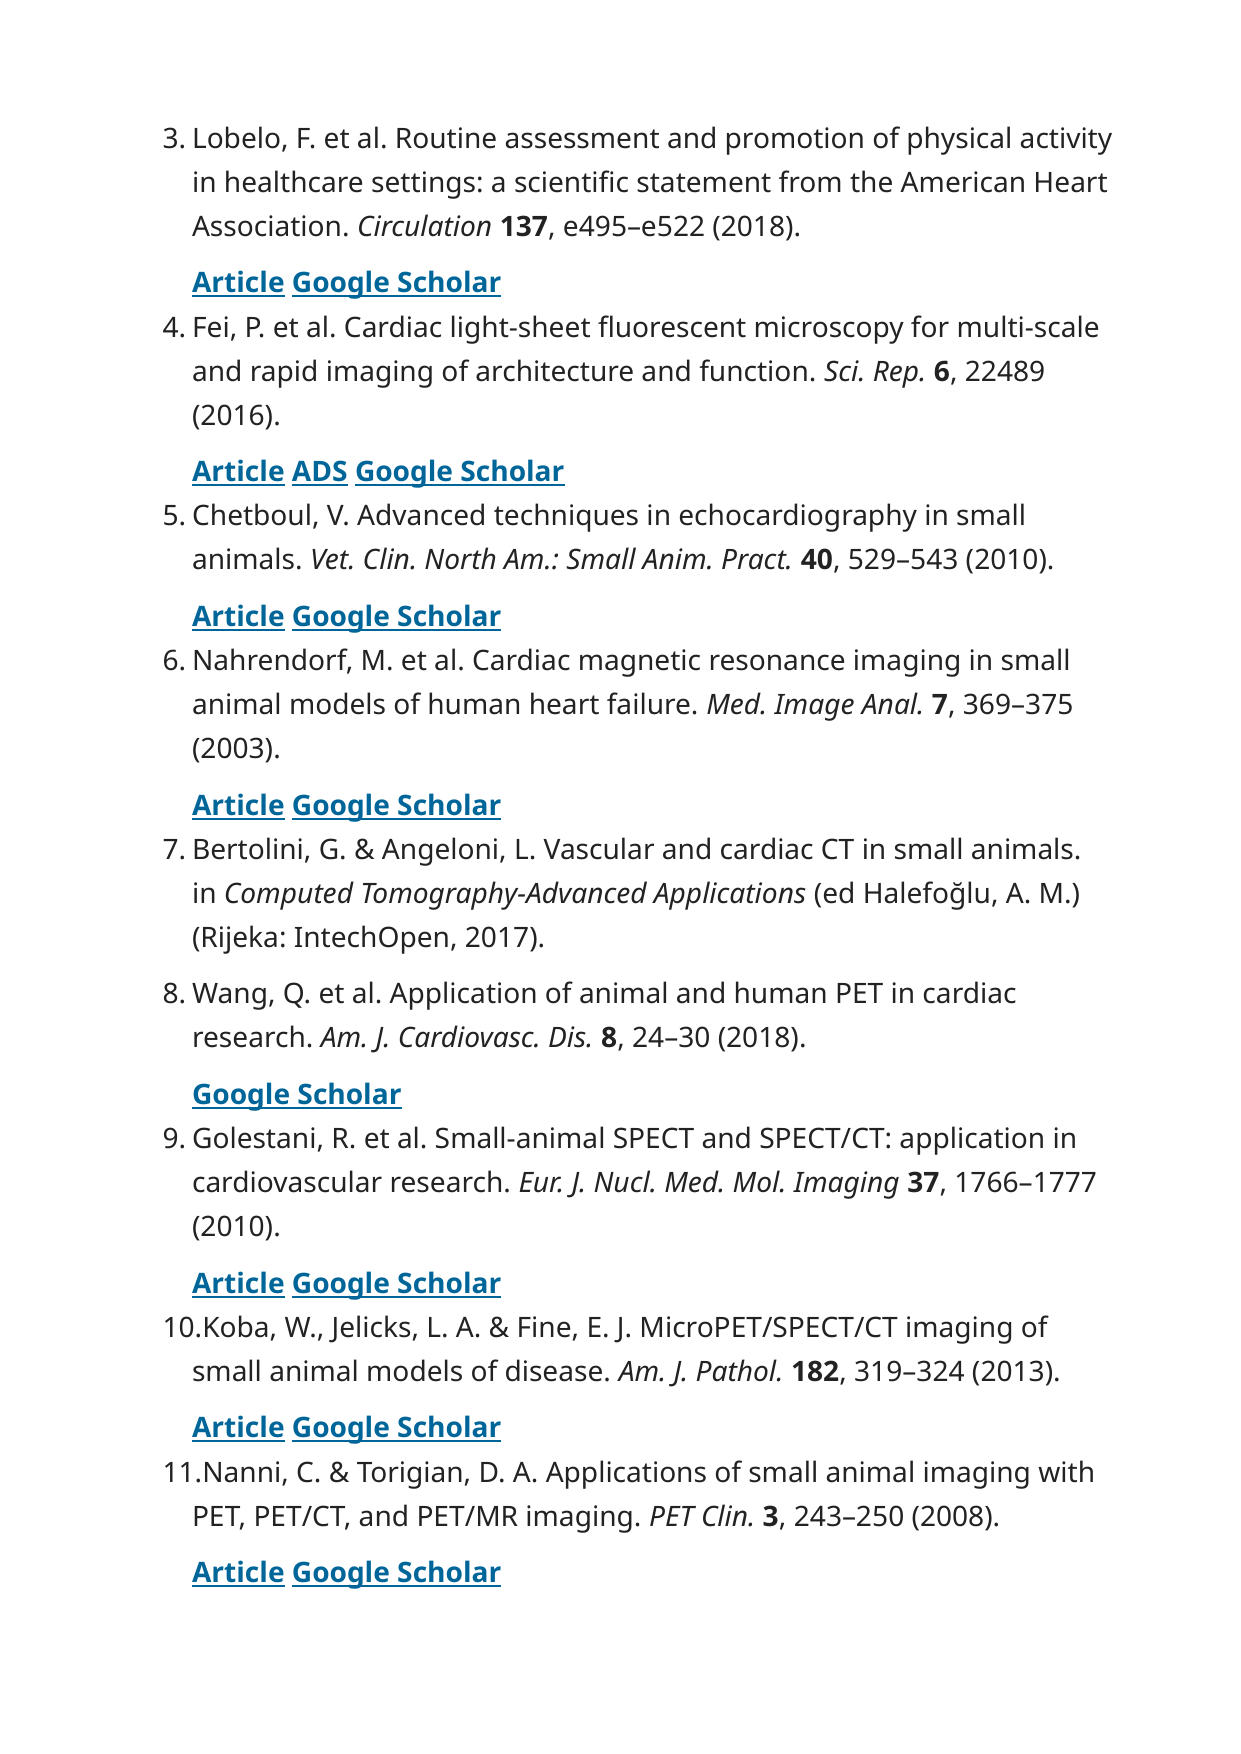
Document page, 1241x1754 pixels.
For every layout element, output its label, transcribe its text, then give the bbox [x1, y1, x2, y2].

list Nahrendorf, M. et al. Cardiac magnetic resonance imaging in small animal models of human heart failure. Med. Image Anal. 7, 369–375 (2003). [162, 640, 1122, 767]
list Fei, P. et al. Cardiac light-sheet fluorescent microscopy for multi-scale and rapid imaging of architecture and function. Sci. Rep. 6, 22489 (2016). [162, 307, 1122, 433]
list Article Google Scholar [162, 263, 1122, 301]
list Article Google Scholar [162, 785, 1122, 823]
list Wang, Q. et al. Application of animal and human PET in cardiac research. Am. J. Cardiovasc. Dis. 8, 24–30 (2018). [162, 974, 1122, 1056]
list Lobelo, F. et al. Routine assessment and promotion of physical activity in healthcare settings: a scientific statement from the American Heart Association. Circulation 137, e495–e522 (2018). [162, 118, 1122, 244]
list Article Google Scholar [162, 596, 1122, 634]
list Article Google Scholar [162, 1552, 1122, 1591]
list Article ADS Google Scholar [162, 452, 1122, 490]
list Google Scholar [162, 1074, 1122, 1113]
list Bertolini, G. & Angeloni, L. Vascular and cardiac CT in small animals. in Computed Tomography-Advanced Applications (ed Halefoğlu, A. M.) (Rijeka: IntechOpen, 2017). [162, 829, 1122, 956]
list Article Google Scholar [162, 1408, 1122, 1446]
list Nanni, C. & Torigian, D. A. Applications of small animal imaging with PET, PET/CT, and PET/MR imaging. PET Clin. 3, 243–250 (2008). [162, 1452, 1122, 1534]
list Article Google Scholar [162, 1263, 1122, 1301]
list Koba, W., Jelicks, L. A. & Fine, E. J. MicroPET/SPECT/CT imaging of small animal models of disease. Am. J. Pathol. 182, 319–324 (2013). [162, 1307, 1122, 1389]
list Golestani, R. et al. Small-animal SPECT and SPECT/CT: application in cardiovascular research. Eur. J. Nucl. Med. Mol. Imaging 37, 1766–1777 (2010). [162, 1118, 1122, 1245]
list Chetboul, V. Advanced techniques in echocardiography in small animals. Vet. Clin. North Am.: Small Anim. Pract. 40, 529–543 (2010). [162, 496, 1122, 578]
